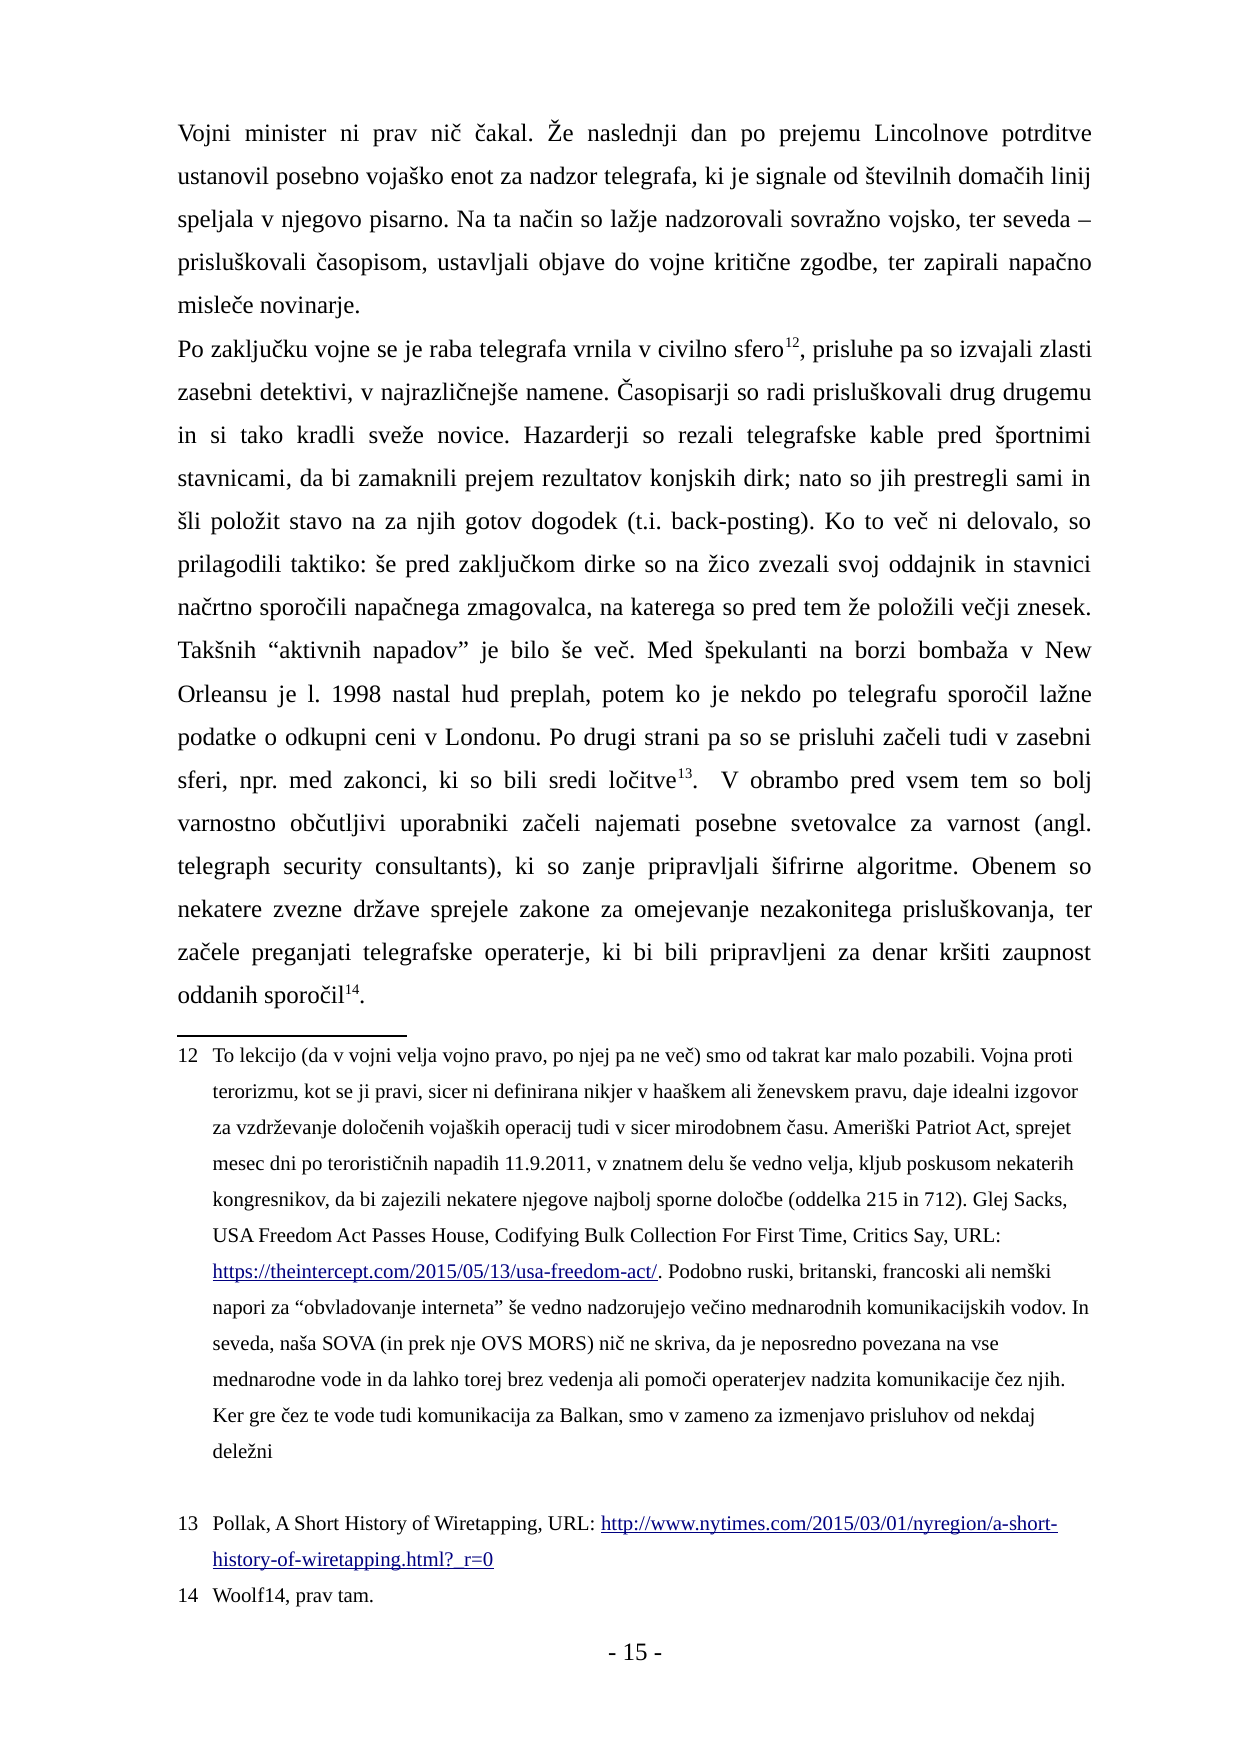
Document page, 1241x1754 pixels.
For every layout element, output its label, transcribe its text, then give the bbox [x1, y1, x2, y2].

text Vojni minister ni prav nič čakal. Že naslednji dan po prejemu Lincolnove potrditve ustanovil posebno vojaško enot za nadzor telegrafa, ki je signale od številnih domačih linij speljala v njegovo pisarno. Na ta način so lažje nadzorovali sovražno vojsko, ter seveda – prisluškovali časopisom, ustavljali objave do vojne kritične zgodbe, ter zapirali napačno misleče novinarje. [177, 118, 1093, 319]
text Pollak, A Short History of Wiretapping, URL: http://www.nytimes.com/2015/03/01/nyregion/a-short-history-of-wiretapping.html?_r=0 [177, 1511, 1093, 1571]
text Woolf14, prav tam. [177, 1583, 1093, 1607]
text To lekcijo (da v vojni velja vojno pravo, po njej pa ne več) smo od takrat kar malo pozabili. Vojna proti terorizmu, kot se ji pravi, sicer ni definirana nikjer v haaškem ali ženevskem pravu, daje idealni izgovor za vzdrževanje določenih vojaških operacij tudi v sicer mirodobnem času. Ameriški Patriot Act, sprejet mesec dni po terorističnih napadih 11.9.2011, v znatnem delu še vedno velja, kljub poskusom nekaterih kongresnikov, da bi zajezili nekatere njegove najbolj sporne določbe (oddelka 215 in 712). Glej Sacks, USA Freedom Act Passes House, Codifying Bulk Collection For First Time, Critics Say, URL: https://theintercept.com/2015/05/13/usa-freedom-act/. Podobno ruski, britanski, francoski ali nemški napori za “obvladovanje interneta” še vedno nadzorujejo večino mednarodnih komunikacijskih vodov. In seveda, naša SOVA (in prek nje OVS MORS) nič ne skriva, da je neposredno povezana na vse mednarodne vode in da lahko torej brez vedenja ali pomoči operaterjev nadzita komunikacije čez njih. Ker gre čez te vode tudi komunikacija za Balkan, smo v zameno za izmenjavo prisluhov od nekdaj deležni [177, 1042, 1093, 1463]
text Po zaključku vojne se je raba telegrafa vrnila v civilno sfero, prisluhe pa so izvajali zlasti zasebni detektivi, v najrazličnejše namene. Časopisarji so radi prisluškovali drug drugemu in si tako kradli sveže novice. Hazarderji so rezali telegrafske kable pred športnimi stavnicami, da bi zamaknili prejem rezultatov konjskih dirk; nato so jih prestregli sami in šli položit stavo na za njih gotov dogodek (t.i. back-posting). Ko to več ni delovalo, so prilagodili taktiko: še pred zaključkom dirke so na žico zvezali svoj oddajnik in stavnici načrtno sporočili napačnega zmagovalca, na katerega so pred tem že položili večji znesek. Takšnih “aktivnih napadov” je bilo še več. Med špekulanti na borzi bombaža v New Orleansu je l. 1998 nastal hud preplah, potem ko je nekdo po telegrafu sporočil lažne podatke o odkupni ceni v Londonu. Po drugi strani pa so se prisluhi začeli tudi v zasebni sferi, npr. med zakonci, ki so bili sredi ločitve. V obrambo pred vsem tem so bolj varnostno občutljivi uporabniki začeli najemati posebne svetovalce za varnost (angl. telegraph security consultants), ki so zanje pripravljali šifrirne algoritme. Obenem so nekatere zvezne države sprejele zakone za omejevanje nezakonitega prisluškovanja, ter začele preganjati telegrafske operaterje, ki bi bili pripravljeni za denar kršiti zaupnost oddanih sporočil. [177, 334, 1093, 1009]
